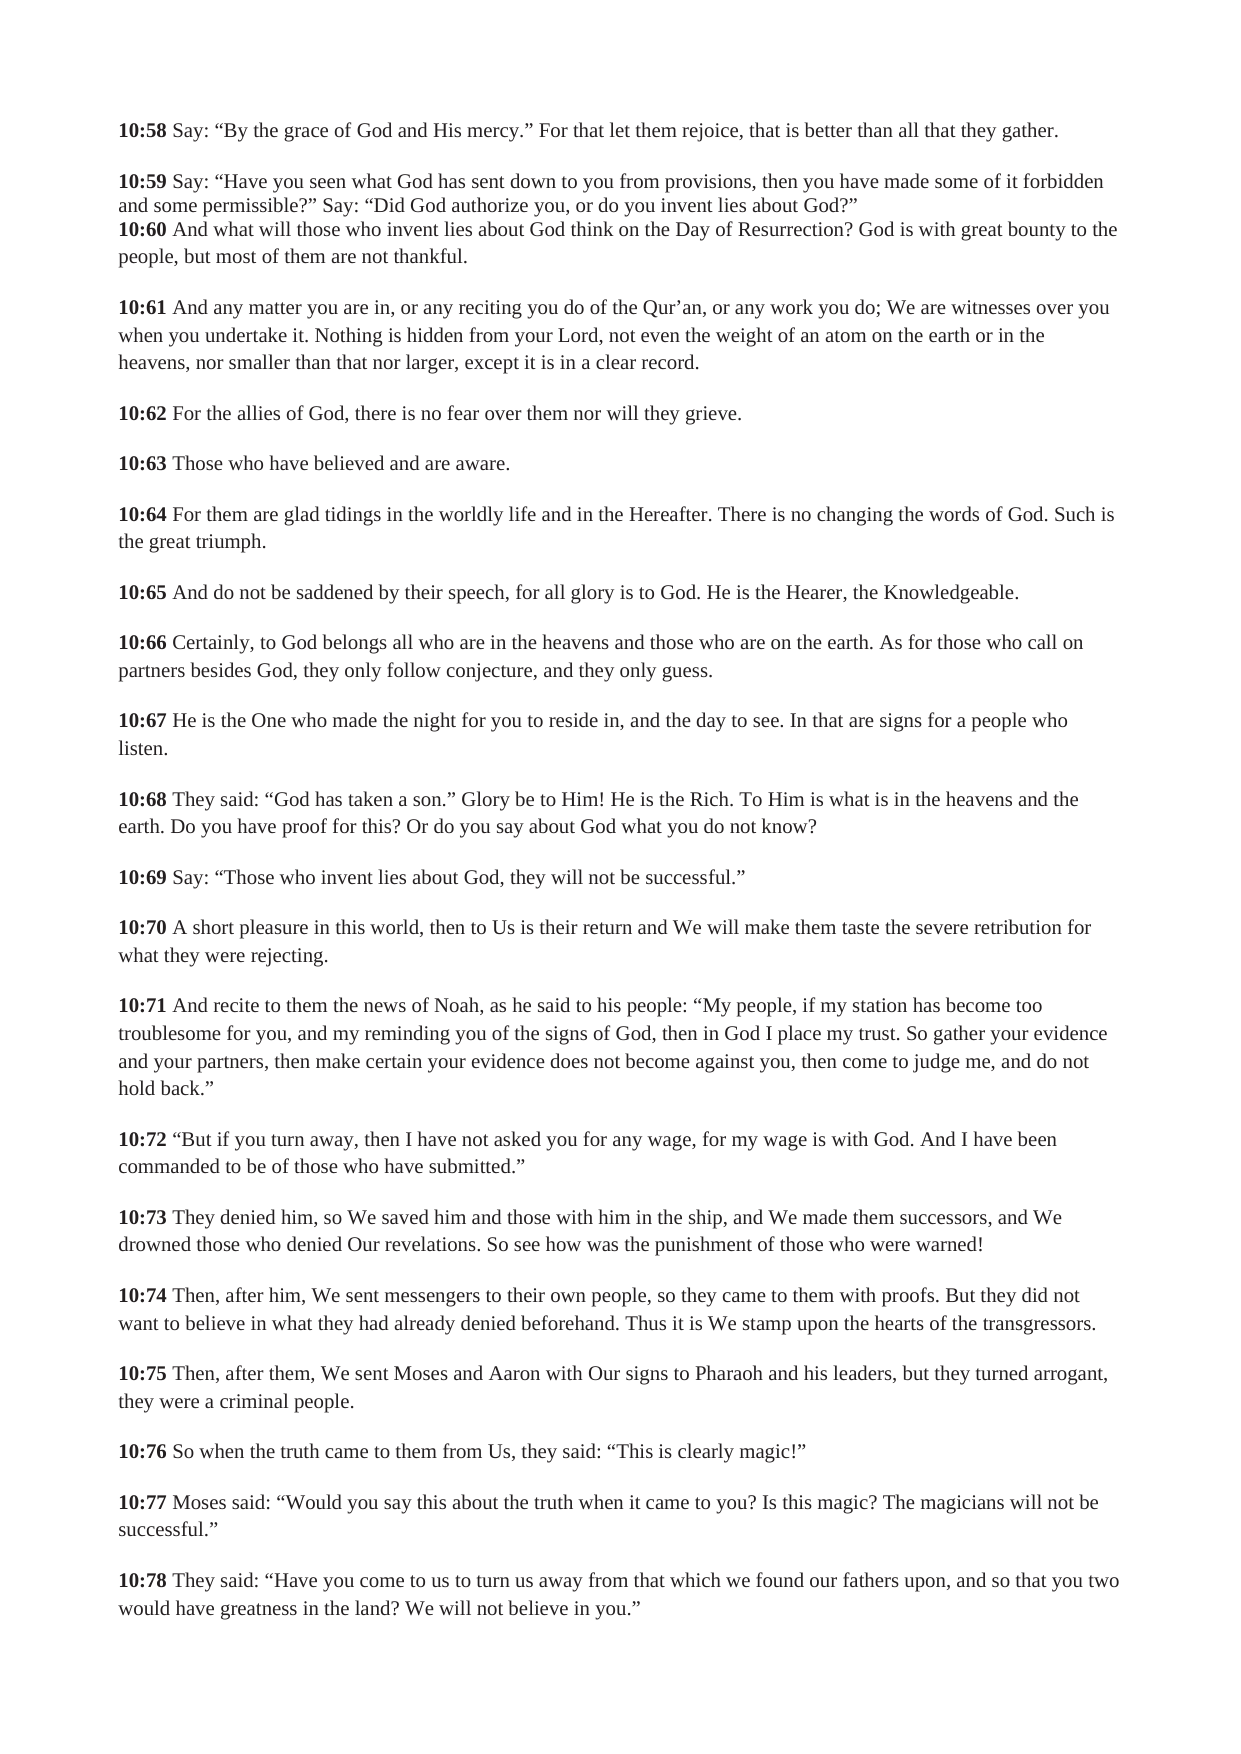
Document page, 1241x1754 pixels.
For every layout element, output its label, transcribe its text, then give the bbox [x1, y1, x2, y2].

text 10:73 They denied him, so We saved him and those with him in the ship, and We made them successors, and We drowned those who denied Our revelations. So see how was the punishment of those who were warned! [118, 1205, 1122, 1256]
text 10:61 And any matter you are in, or any reciting you do of the Qur’an, or any work you do; We are witnesses over you when you under­take it. Nothing is hidden from your Lord, not even the weight of an atom on the earth or in the heavens, nor smaller than that nor larger, except it is in a clear record. [118, 295, 1122, 374]
text 10:62 For the allies of God, there is no fear over them nor will they grieve. [118, 401, 1122, 425]
text 10:67 He is the One who made the night for you to reside in, and the day to see. In that are signs for a people who listen. [118, 708, 1122, 760]
text 10:68 They said: “God has taken a son.” Glory be to Him! He is the Rich. To Him is what is in the heavens and the earth. Do you have proof for this? Or do you say about God what you do not know? [118, 787, 1122, 838]
text 10:65 And do not be saddened by their speech, for all glory is to God. He is the Hearer, the Knowledgeable. [118, 580, 1122, 604]
text 10:59 Say: “Have you seen what God has sent down to you from provisions, then you have made some of it forbidden and some permissible?” Say: “Did God authorize you, or do you invent lies about God?” [118, 169, 1122, 217]
text 10:69 Say: “Those who invent lies about God, they will not be success­ful.” [118, 865, 1122, 889]
text 10:60 And what will those who invent lies about God think on the Day of Resurrection? God is with great bounty to the people, but most of them are not thankful. [118, 217, 1122, 268]
text 10:72 “But if you turn away, then I have not asked you for any wage, for my wage is with God. And I have been commanded to be of those who have submitted.” [118, 1127, 1122, 1178]
text 10:75 Then, after them, We sent Moses and Aaron with Our signs to Pharaoh and his leaders, but they turned arrogant, they were a criminal people. [118, 1361, 1122, 1413]
text 10:76 So when the truth came to them from Us, they said: “This is clearly magic!” [118, 1439, 1122, 1463]
text 10:64 For them are glad tidings in the worldly life and in the Hereafter. There is no changing the words of God. Such is the great triumph. [118, 502, 1122, 553]
text 10:58 Say: “By the grace of God and His mercy.” For that let them rejoice, that is better than all that they gather. [118, 118, 1122, 142]
text 10:74 Then, after him, We sent messengers to their own people, so they came to them with proofs. But they did not want to believe in what they had already denied beforehand. Thus it is We stamp upon the hearts of the transgressors. [118, 1283, 1122, 1334]
text 10:63 Those who have believed and are aware. [118, 451, 1122, 475]
text 10:78 They said: “Have you come to us to turn us away from that which we found our fathers upon, and so that you two would have greatness in the land? We will not believe in you.” [118, 1568, 1122, 1619]
text 10:71 And recite to them the news of Noah, as he said to his people: “My people, if my station has become too troublesome for you, and my reminding you of the signs of God, then in God I place my trust. So gather your evidence and your partners, then make certain your evidence does not become against you, then come to judge me, and do not hold back.” [118, 993, 1122, 1100]
text 10:66 Certainly, to God belongs all who are in the heavens and those who are on the earth. As for those who call on partners besides God, they only follow conjecture, and they only guess. [118, 630, 1122, 682]
text 10:77 Moses said: “Would you say this about the truth when it came to you? Is this magic? The magicians will not be successful.” [118, 1490, 1122, 1541]
text 10:70 A short pleasure in this world, then to Us is their return and We will make them taste the severe retribution for what they were rejecting. [118, 915, 1122, 967]
